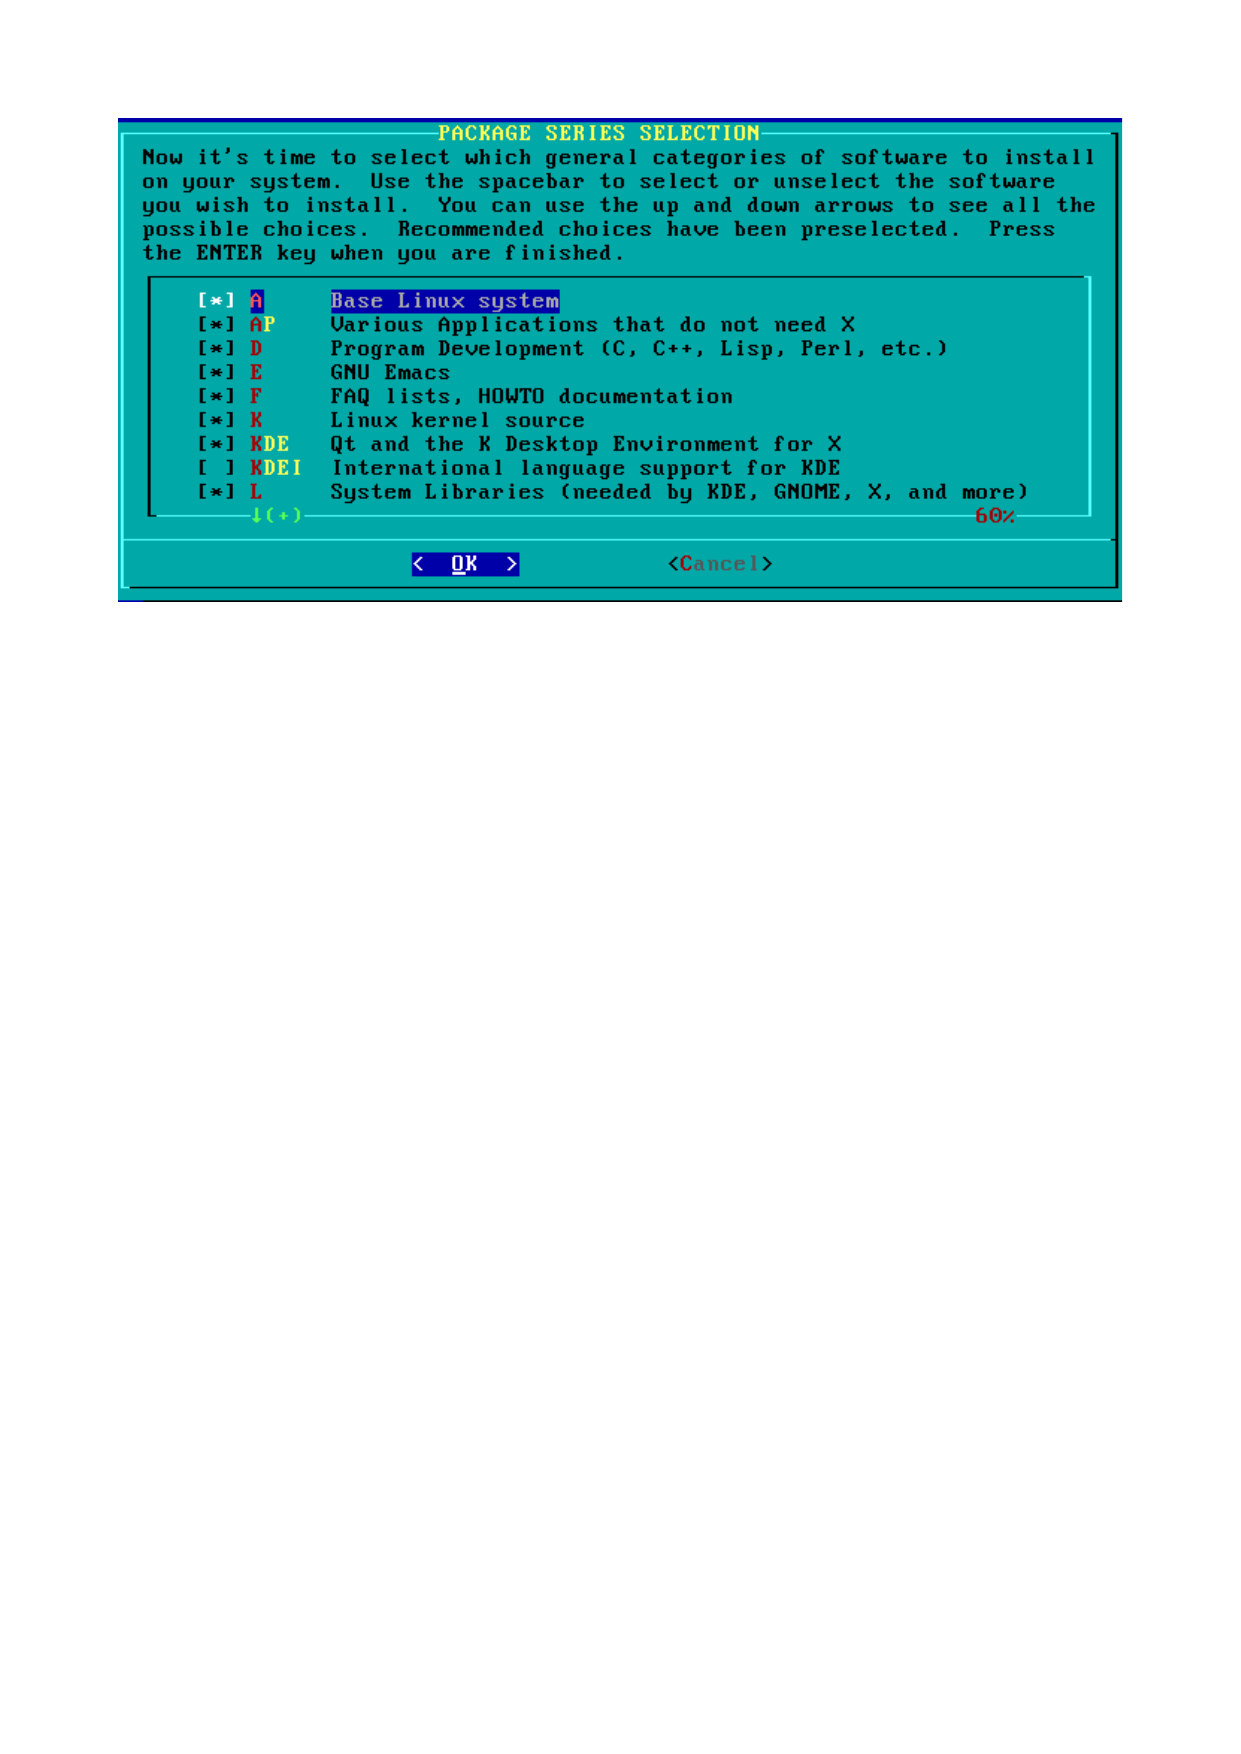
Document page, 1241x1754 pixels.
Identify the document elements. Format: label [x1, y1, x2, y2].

picture [118, 124, 1123, 602]
